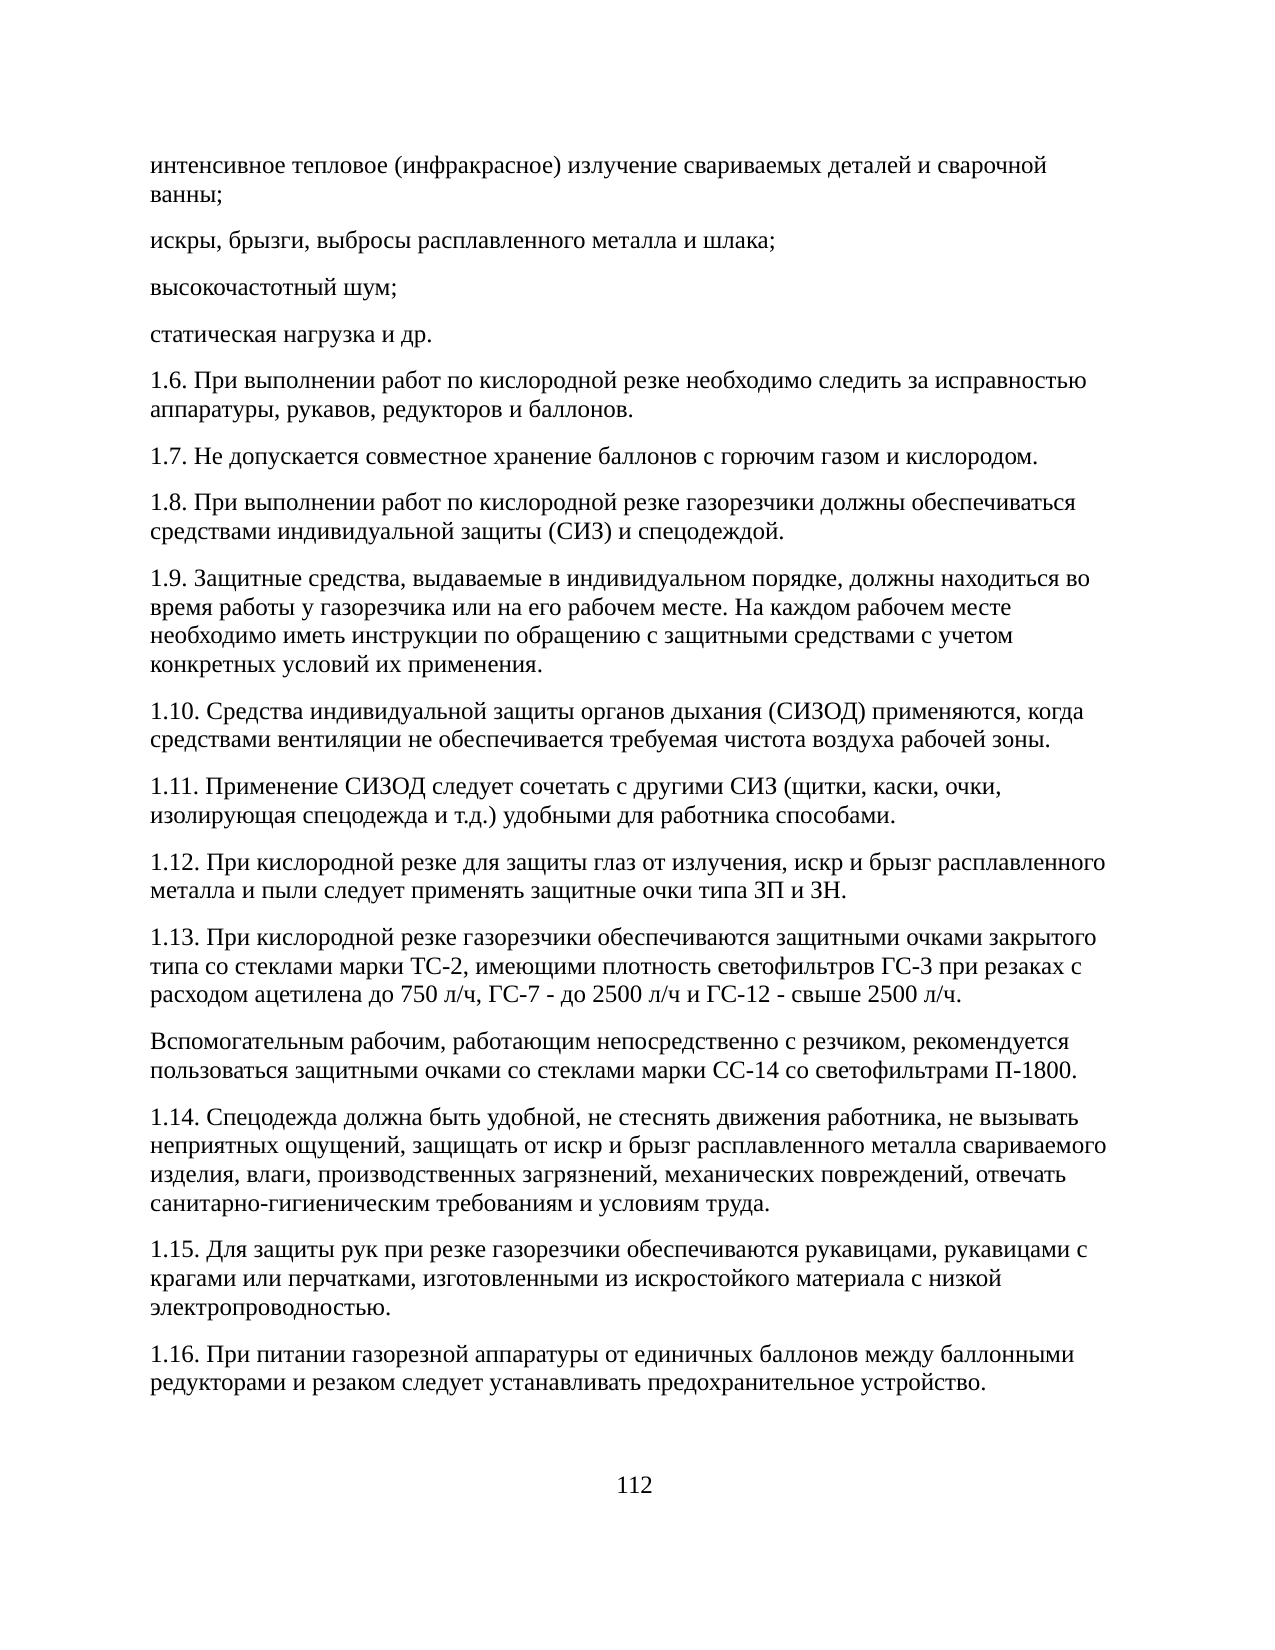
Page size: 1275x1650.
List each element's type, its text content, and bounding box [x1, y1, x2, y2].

text искры, брызги, выбросы расплавленного металла и шлака; [150, 225, 1125, 254]
text 1.16. При питании газорезной аппаратуры от единичных баллонов между баллонными редукторами и резаком следует устанавливать предохранительное устройство. [150, 1339, 1125, 1396]
text 1.9. Защитные средства, выдаваемые в индивидуальном порядке, должны находиться во время работы у газорезчика или на его рабочем месте. На каждом рабочем месте необходимо иметь инструкции по обращению с защитными средствами с учетом конкретных условий их применения. [150, 563, 1125, 678]
text 1.14. Спецодежда должна быть удобной, не стеснять движения работника, не вызывать неприятных ощущений, защищать от искр и брызг расплавленного металла свариваемого изделия, влаги, производственных загрязнений, механических повреждений, отвечать санитарно-гигиеническим требованиям и условиям труда. [150, 1102, 1125, 1217]
text 1.8. При выполнении работ по кислородной резке газорезчики должны обеспечиваться средствами индивидуальной защиты (СИЗ) и спецодеждой. [150, 487, 1125, 545]
text 1.7. Не допускается совместное хранение баллонов с горючим газом и кислородом. [150, 441, 1125, 469]
text 1.10. Средства индивидуальной защиты органов дыхания (СИЗОД) применяются, когда средствами вентиляции не обеспечивается требуемая чистота воздуха рабочей зоны. [150, 696, 1125, 753]
text 1.12. При кислородной резке для защиты глаз от излучения, искр и брызг расплавленного металла и пыли следует применять защитные очки типа ЗП и ЗН. [150, 847, 1125, 904]
text интенсивное тепловое (инфракрасное) излучение свариваемых деталей и сварочной ванны; [150, 150, 1125, 207]
text высокочастотный шум; [150, 272, 1125, 301]
text 1.11. Применение СИЗОД следует сочетать с другими СИЗ (щитки, каски, очки, изолирующая спецодежда и т.д.) удобными для работника способами. [150, 771, 1125, 829]
text Вспомогательным рабочим, работающим непосредственно с резчиком, рекомендуется пользоваться защитными очками со стеклами марки СС-14 со светофильтрами П-1800. [150, 1026, 1125, 1084]
text 1.6. При выполнении работ по кислородной резке необходимо следить за исправностью аппаратуры, рукавов, редукторов и баллонов. [150, 365, 1125, 423]
text статическая нагрузка и др. [150, 319, 1125, 347]
text 1.13. При кислородной резке газорезчики обеспечиваются защитными очками закрытого типа со стеклами марки ТС-2, имеющими плотность светофильтров ГС-3 при резаках с расходом ацетилена до 750 л/ч, ГС-7 - до 2500 л/ч и ГС-12 - свыше 2500 л/ч. [150, 922, 1125, 1008]
text 1.15. Для защиты рук при резке газорезчики обеспечиваются рукавицами, рукавицами с крагами или перчатками, изготовленными из искростойкого материала с низкой электропроводностью. [150, 1234, 1125, 1321]
